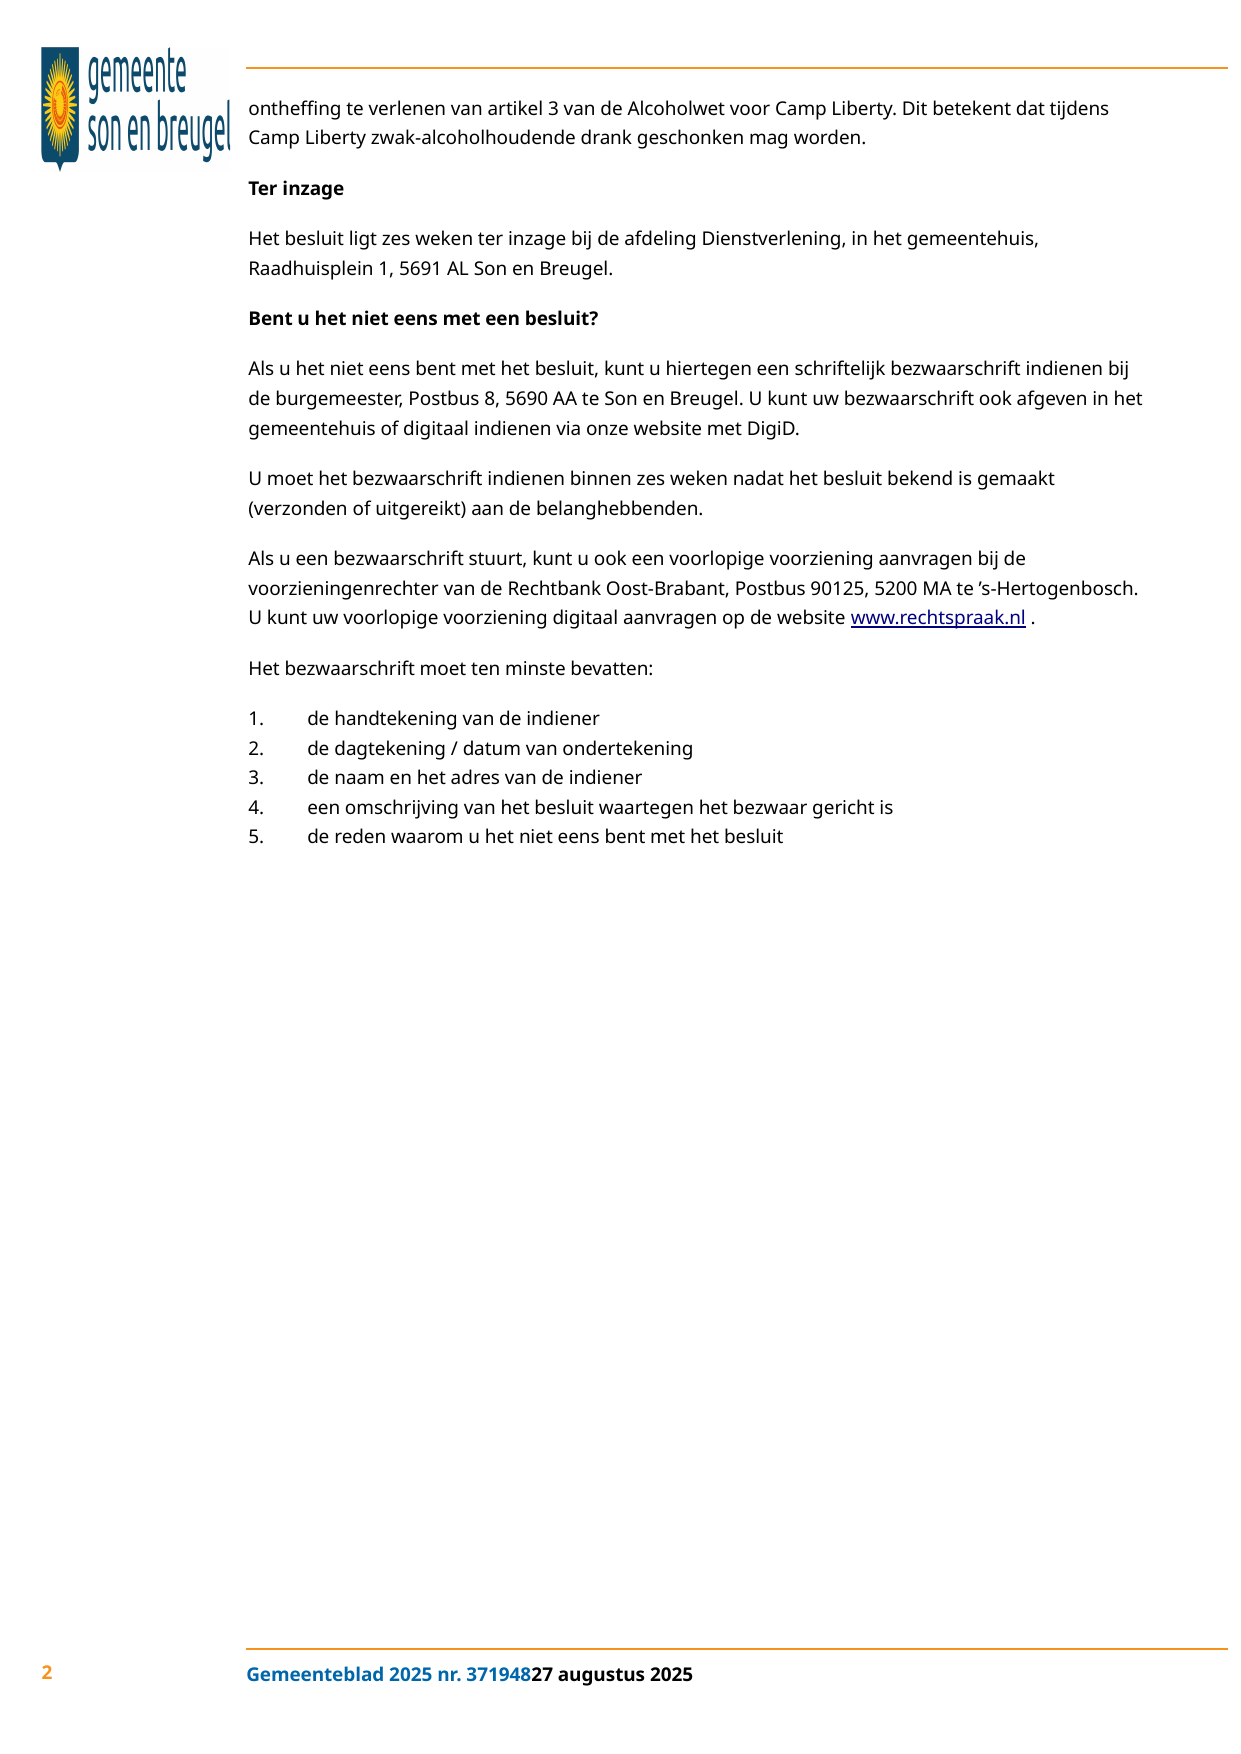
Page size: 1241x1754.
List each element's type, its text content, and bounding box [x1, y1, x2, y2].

text ontheffing te verlenen van artikel 3 van de Alcoholwet voor Camp Liberty. Dit betekent dat tijdens Camp Liberty zwak-alcoholhoudende drank geschonken mag worden. [248, 95, 1152, 150]
picture [41, 47, 231, 172]
list de naam en het adres van de indiener [248, 764, 1152, 790]
list de handtekening van de indiener [248, 705, 1152, 731]
text Ter inzage [248, 175, 1152, 201]
text U moet het bezwaarschrift indienen binnen zes weken nadat het besluit bekend is gemaakt (verzonden of uitgereikt) aan de belanghebbenden. [248, 465, 1152, 521]
text Bent u het niet eens met een besluit? [248, 305, 1152, 331]
text Als u het niet eens bent met het besluit, kunt u hiertegen een schriftelijk bezwaarschrift indienen bij de burgemeester, Postbus 8, 5690 AA te Son en Breugel. U kunt uw bezwaarschrift ook afgeven in het gemeentehuis of digitaal indienen via onze website met DigiD. [248, 356, 1152, 441]
text Het bezwaarschrift moet ten minste bevatten: [248, 655, 1152, 681]
text Het besluit ligt zes weken ter inzage bij de afdeling Dienstverlening, in het gemeentehuis, Raadhuisplein 1, 5691 AL Son en Breugel. [248, 225, 1152, 281]
list de dagtekening / datum van ondertekening [248, 735, 1152, 761]
list een omschrijving van het besluit waartegen het bezwaar gericht is [248, 794, 1152, 820]
list de reden waarom u het niet eens bent met het besluit [248, 823, 1152, 849]
text Als u een bezwaarschrift stuurt, kunt u ook een voorlopige voorziening aanvragen bij de voorzieningenrechter van de Rechtbank Oost-Brabant, Postbus 90125, 5200 MA te ’s-Hertogenbosch. U kunt uw voorlopige voorziening digitaal aanvragen op de website www.rechtspraak.nl . [248, 545, 1152, 630]
